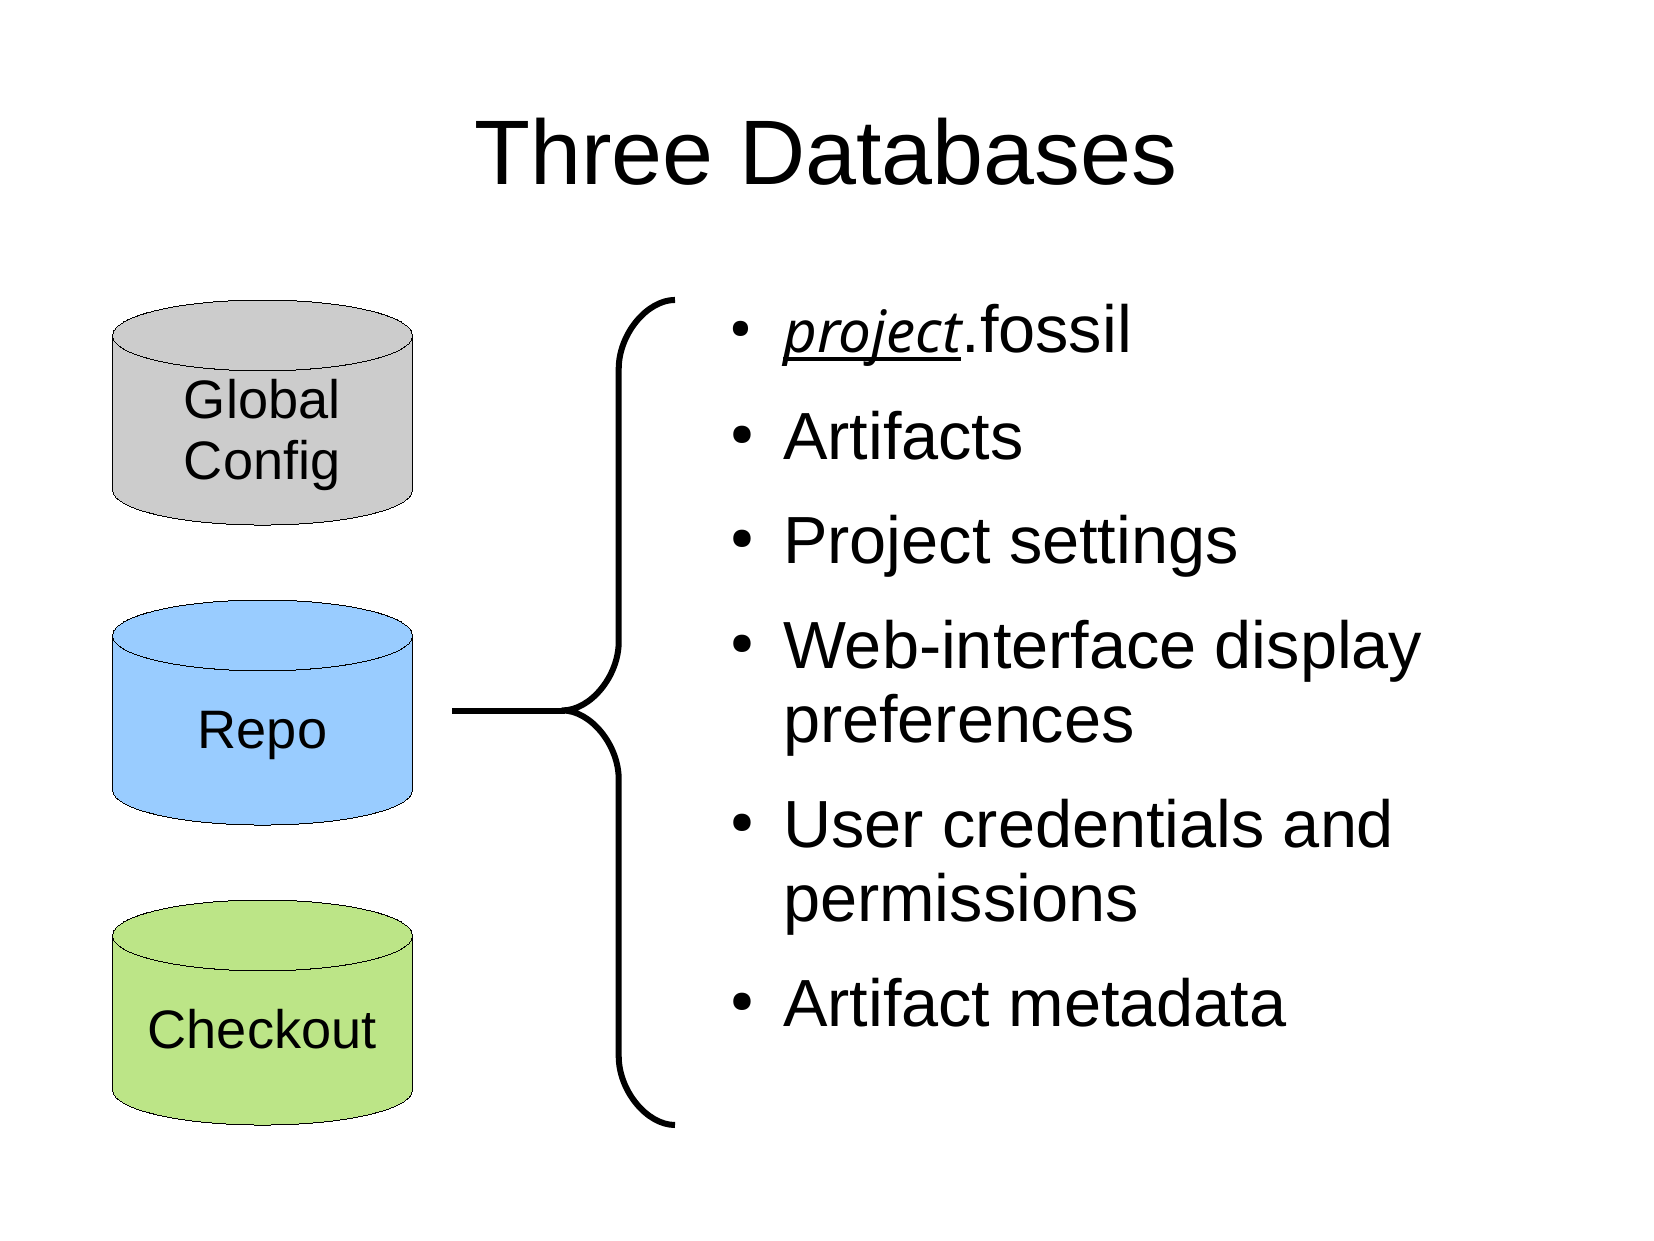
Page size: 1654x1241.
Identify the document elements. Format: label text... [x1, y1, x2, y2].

text_box Global Config [112, 300, 413, 526]
text_box Checkout [112, 900, 413, 1126]
text_box Repo [112, 600, 413, 826]
list project.fossil Artifacts Project settings Web-interface display preferences User credentials and permissions Artifact metadata [712, 290, 1571, 1163]
title Three Databases [82, 49, 1571, 257]
